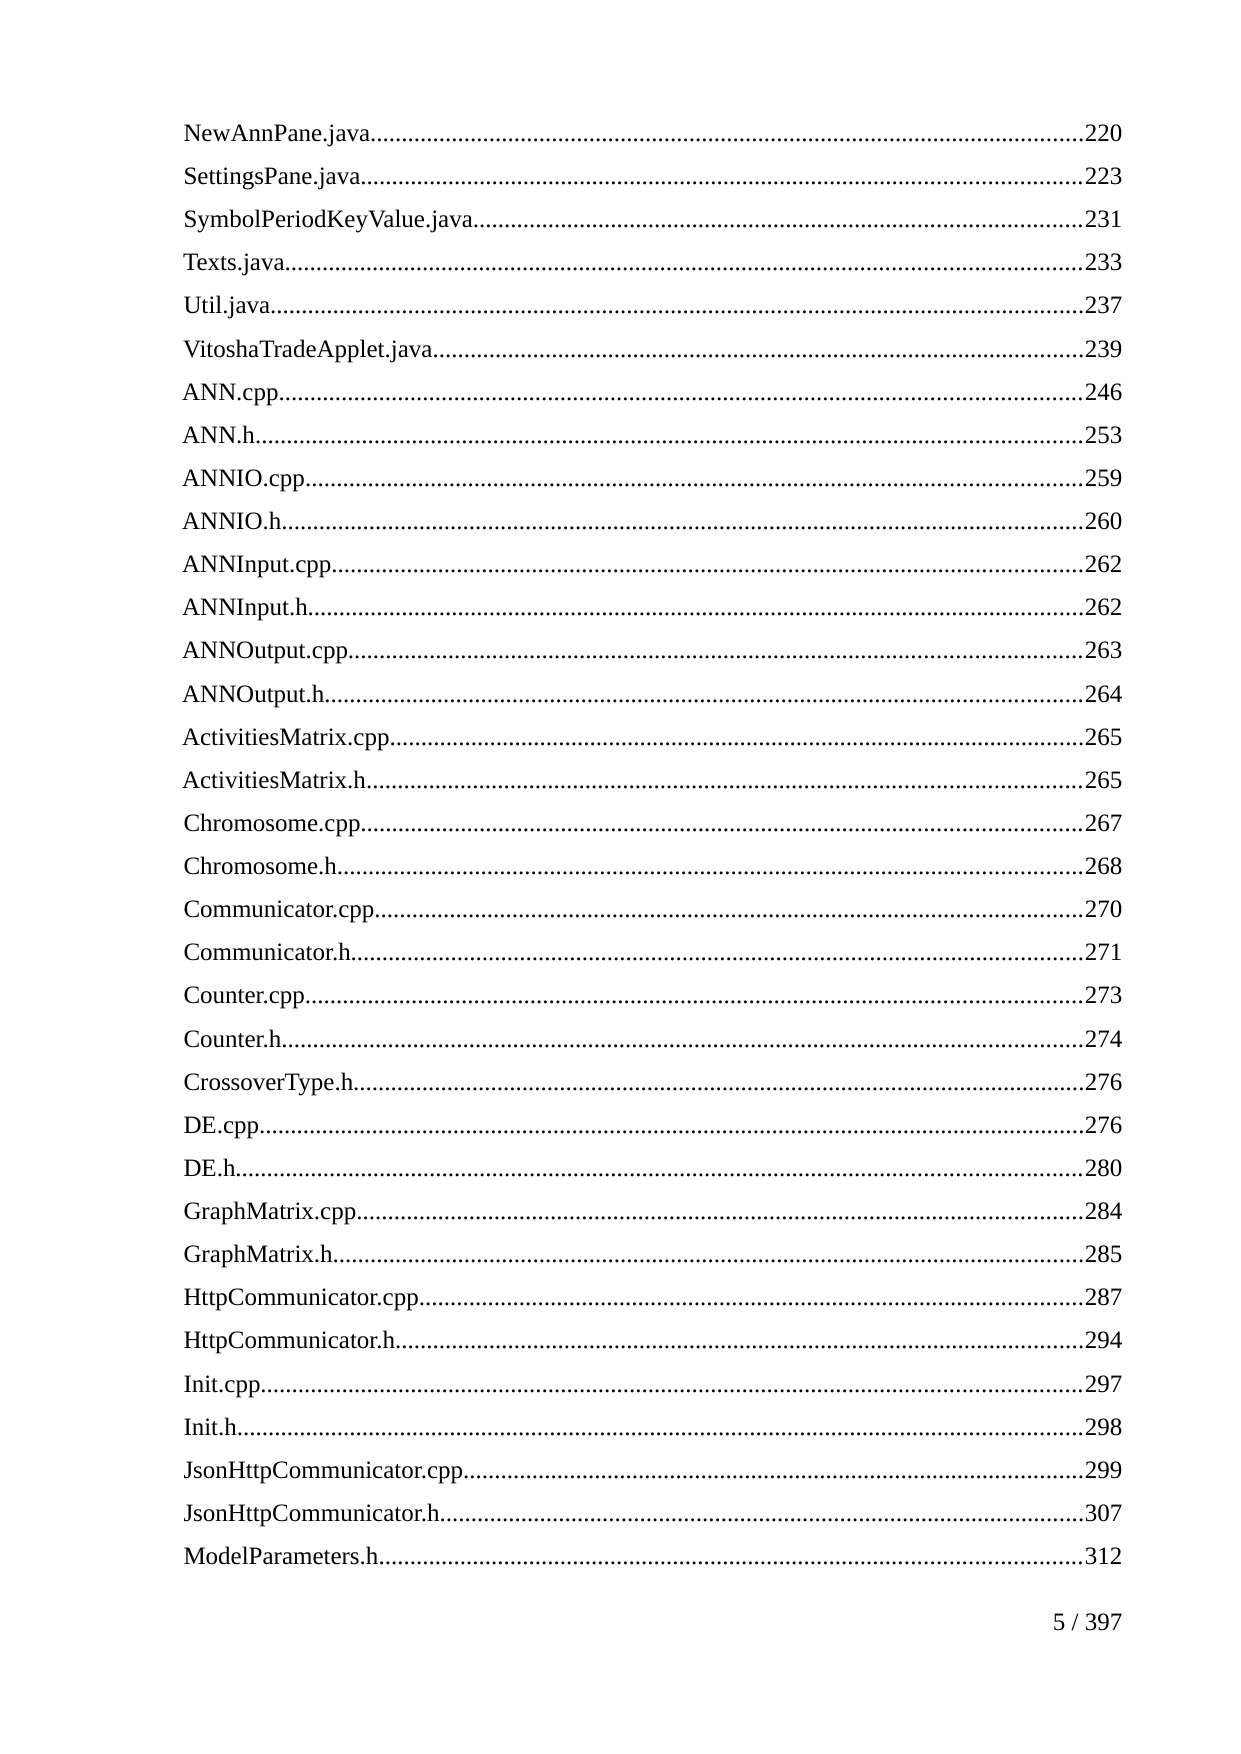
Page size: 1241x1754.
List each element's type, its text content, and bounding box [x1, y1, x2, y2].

text DE.cpp 276 [177, 1110, 1122, 1139]
text ANNOutput.cpp 263 [177, 636, 1122, 664]
text HttpCommunicator.cpp 287 [177, 1282, 1122, 1311]
text DE.h 280 [177, 1153, 1122, 1182]
text HttpCommunicator.h 294 [177, 1326, 1122, 1354]
text ANN.h 253 [177, 420, 1122, 449]
text ActivitiesMatrix.cpp 265 [177, 722, 1122, 751]
text ANNIO.cpp 259 [177, 463, 1122, 492]
text ANNOutput.h 264 [177, 679, 1122, 707]
text CrossoverType.h 276 [177, 1067, 1122, 1096]
text Init.cpp 297 [177, 1369, 1122, 1397]
text VitoshaTradeApplet.java 239 [177, 334, 1122, 362]
text GraphMatrix.h 285 [177, 1239, 1122, 1268]
text Chromosome.h 268 [177, 851, 1122, 880]
text GraphMatrix.cpp 284 [177, 1196, 1122, 1225]
text Communicator.cpp 270 [177, 894, 1122, 923]
text Counter.cpp 273 [177, 981, 1122, 1009]
text NewAnnPane.java 220 [177, 118, 1122, 147]
text ANN.cpp 246 [177, 377, 1122, 406]
text ActivitiesMatrix.h 265 [177, 765, 1122, 794]
text SettingsPane.java 223 [177, 161, 1122, 190]
text ModelParameters.h 312 [177, 1541, 1122, 1570]
text JsonHttpCommunicator.cpp 299 [177, 1455, 1122, 1484]
text Chromosome.cpp 267 [177, 808, 1122, 837]
text JsonHttpCommunicator.h 307 [177, 1498, 1122, 1527]
text Counter.h 274 [177, 1024, 1122, 1052]
text SymbolPeriodKeyValue.java 231 [177, 204, 1122, 233]
text ANNInput.h 262 [177, 592, 1122, 621]
text Init.h 298 [177, 1412, 1122, 1441]
text Texts.java 233 [177, 247, 1122, 276]
text ANNInput.cpp 262 [177, 549, 1122, 578]
text Communicator.h 271 [177, 937, 1122, 966]
text ANNIO.h 260 [177, 506, 1122, 535]
text Util.java 237 [177, 291, 1122, 319]
